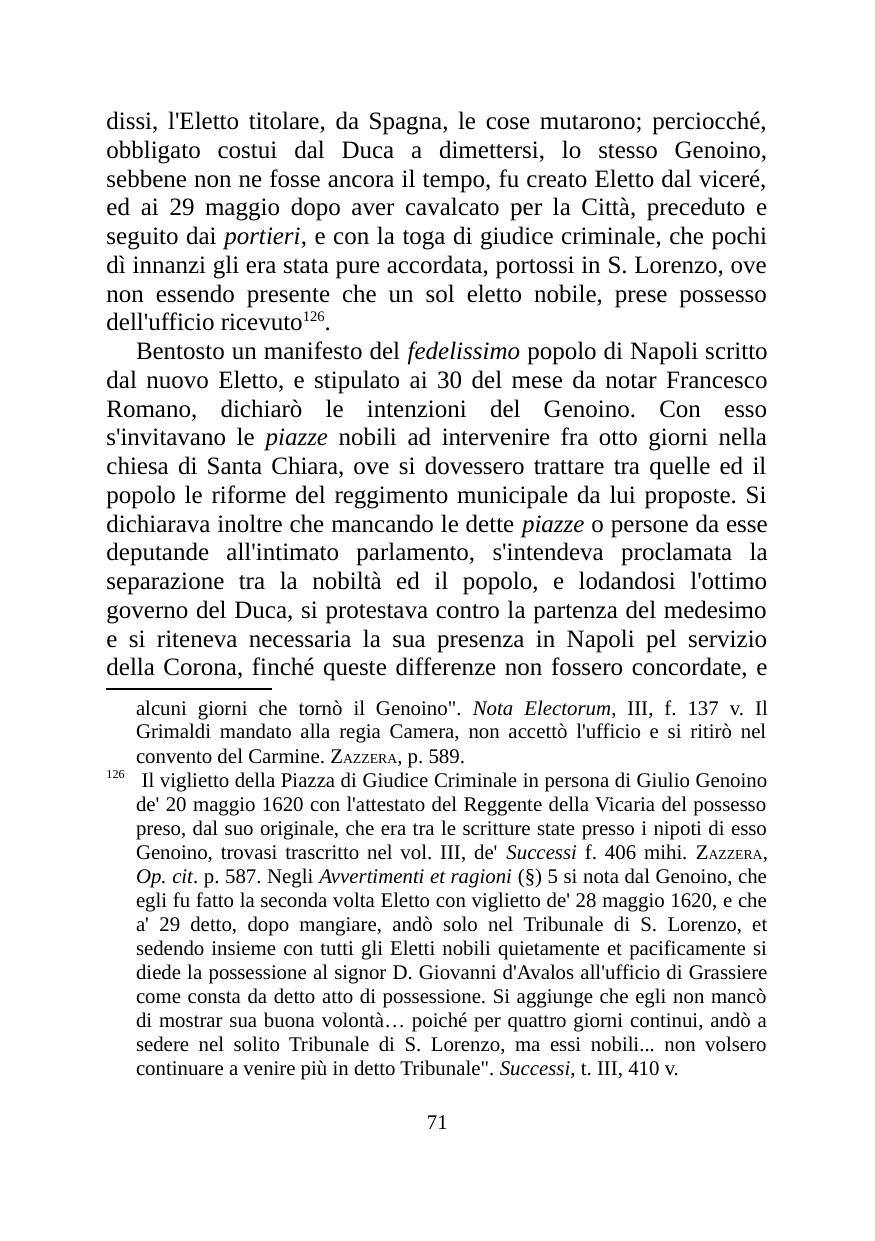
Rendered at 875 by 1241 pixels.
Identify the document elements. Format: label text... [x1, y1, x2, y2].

text Bentosto un manifesto del fedelissimo popolo di Napoli scritto dal nuovo Eletto, e stipulato ai 30 del mese da notar Francesco Romano, dichiarò le intenzioni del Genoino. Con esso s'invitavano le piazze nobili ad intervenire fra otto giorni nella chiesa di Santa Chiara, ove si dovessero trattare tra quelle ed il popolo le riforme del reggimento municipale da lui proposte. Si dichiarava inoltre che mancando le dette piazze o persone da esse deputande all'intimato parlamento, s'intendeva proclamata la separazione tra la nobiltà ed il popolo, e lodandosi l'ottimo governo del Duca, si protestava contro la partenza del medesimo e si riteneva necessaria la sua presenza in Napoli pel servizio della Corona, finché queste differenze non fossero concordate, e [106, 336, 768, 681]
text dissi, l'Eletto titolare, da Spagna, le cose mutarono; perciocché, obbligato costui dal Duca a dimettersi, lo stesso Genoino, sebbene non ne fosse ancora il tempo, fu creato Eletto dal viceré, ed ai 29 maggio dopo aver cavalcato per la Città, preceduto e seguito dai portieri, e con la toga di giudice criminale, che pochi dì innanzi gli era stata pure accordata, portossi in S. Lorenzo, ove non essendo presente che un sol eletto nobile, prese possesso dell'ufficio ricevuto. [106, 106, 768, 336]
text Il viglietto della Piazza di Giudice Criminale in persona di Giulio Genoino de' 20 maggio 1620 con l'attestato del Reggente della Vicaria del possesso preso, dal suo originale, che era tra le scritture state presso i nipoti di esso Genoino, trovasi trascritto nel vol. III, de' Successi f. 406 mihi. Zazzera, Op. cit. p. 587. Negli Avvertimenti et ragioni (§) 5 si nota dal Genoino, che egli fu fatto la seconda volta Eletto con viglietto de' 28 maggio 1620, e che a' 29 detto, dopo mangiare, andò solo nel Tribunale di S. Lorenzo, et sedendo insieme con tutti gli Eletti nobili quietamente et pacificamente si diede la possessione al signor D. Giovanni d'Avalos all'ufficio di Grassiere come consta da detto atto di possessione. Si aggiunge che egli non mancò di mostrar sua buona volontà… poiché per quattro giorni continui, andò a sedere nel solito Tribunale di S. Lorenzo, ma essi nobili... non volsero continuare a venire più in detto Tribunale". Successi, t. III, 410 v. [106, 768, 768, 1080]
text alcuni giorni che tornò il Genoino". Nota Electorum, III, f. 137 v. Il Grimaldi mandato alla regia Camera, non accettò l'ufficio e si ritirò nel convento del Carmine. Zazzera, p. 589. [106, 695, 768, 768]
